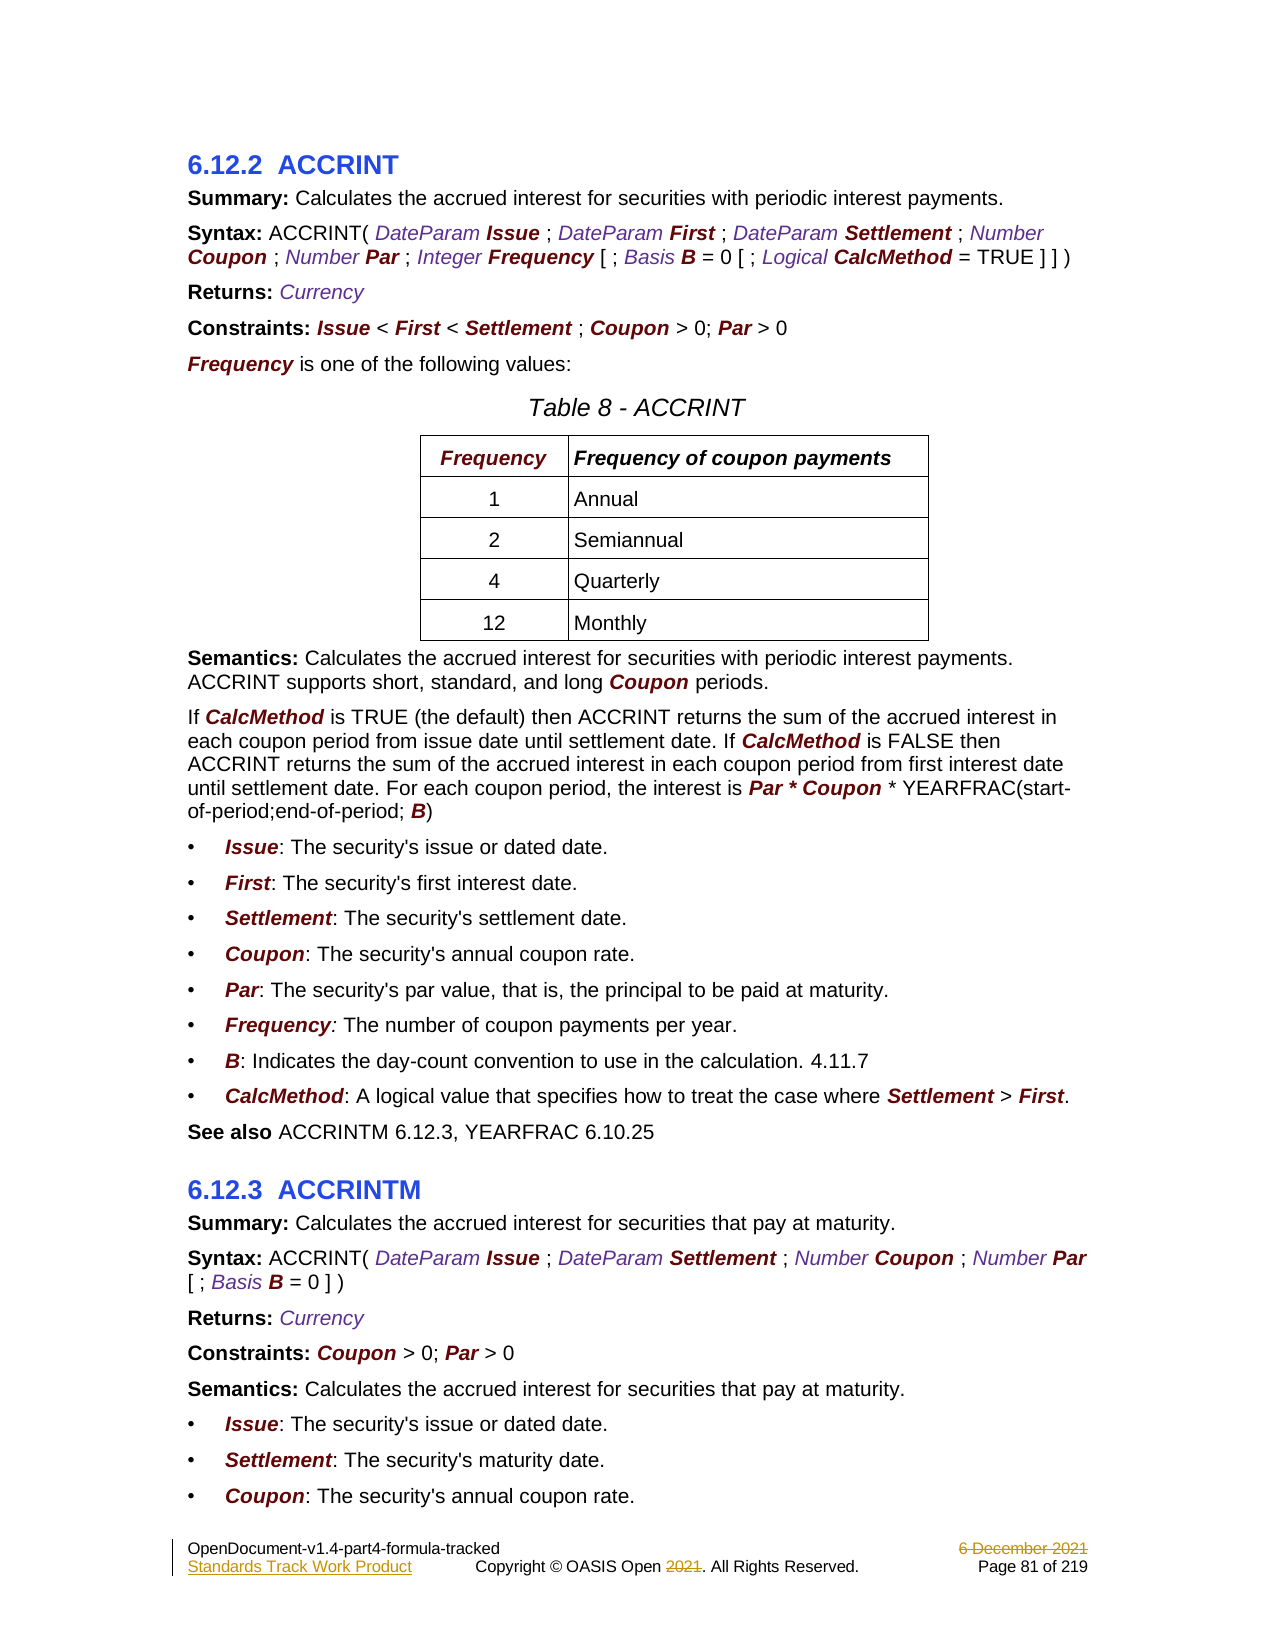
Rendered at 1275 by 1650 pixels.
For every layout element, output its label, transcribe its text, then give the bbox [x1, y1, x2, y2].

list B: Indicates the day-count convention to use in the calculation. 4.11.7 [187, 1049, 1088, 1073]
text Semantics: Calculates the accrued interest for securities with periodic interest payments. ACCRINT supports short, standard, and long Coupon periods. [187, 647, 1088, 694]
list Coupon: The security's annual coupon rate. [187, 942, 1088, 966]
list Settlement: The security's maturity date. [187, 1448, 1088, 1472]
text Returns: Currency [187, 281, 1088, 304]
table_header Frequency [421, 436, 568, 476]
list First: The security's first interest date. [187, 871, 1088, 895]
list CalcMethod: A logical value that specifies how to treat the case where Settlement > First. [187, 1085, 1088, 1108]
list Frequency: The number of coupon payments per year. [187, 1014, 1088, 1037]
text Constraints: Coupon > 0; Par > 0 [187, 1342, 1088, 1365]
table_cell Monthly [569, 600, 928, 640]
text Summary: Calculates the accrued interest for securities that pay at maturity. [187, 1211, 1088, 1235]
text If CalcMethod is TRUE (the default) then ACCRINT returns the sum of the accrued interest in each coupon period from issue date until settlement date. If CalcMethod is FALSE then ACCRINT returns the sum of the accrued interest in each coupon period from first interest date until settlement date. For each coupon period, the interest is Par * Coupon * YEARFRAC(start-of-period;end-of-period; B) [187, 706, 1088, 823]
table_cell Annual [569, 477, 928, 517]
text Syntax: ACCRINT( DateParam Issue ; DateParam First ; DateParam Settlement ; Number Coupon ; Number Par ; Integer Frequency [ ; Basis B = 0 [ ; Logical CalcMethod = TRUE ] ] ) [187, 222, 1088, 269]
table_cell 4 [421, 559, 568, 599]
table_cell 2 [421, 518, 568, 558]
text Frequency is one of the following values: [187, 352, 1088, 376]
subtitle ACCRINTM [187, 1175, 1088, 1205]
text Returns: Currency [187, 1306, 1088, 1329]
list Par: The security's par value, that is, the principal to be paid at maturity. [187, 978, 1088, 1002]
table_cell Semiannual [569, 518, 928, 558]
table_header Frequency of coupon payments [569, 436, 928, 476]
table_cell 1 [421, 477, 568, 517]
table_cell 12 [421, 600, 568, 640]
table_cell Quarterly [569, 559, 928, 599]
text Constraints: Issue < First < Settlement ; Coupon > 0; Par > 0 [187, 316, 1088, 340]
text Table 8 - ACCRINT [187, 394, 1088, 422]
list Coupon: The security's annual coupon rate. [187, 1484, 1088, 1508]
list Settlement: The security's settlement date. [187, 907, 1088, 930]
text See also ACCRINTM 6.12.3, YEARFRAC 6.10.25 [187, 1121, 1088, 1144]
list Issue: The security's issue or dated date. [187, 1413, 1088, 1436]
text Semantics: Calculates the accrued interest for securities that pay at maturity. [187, 1377, 1088, 1401]
text Summary: Calculates the accrued interest for securities with periodic interest payments. [187, 186, 1088, 209]
text Syntax: ACCRINT( DateParam Issue ; DateParam Settlement ; Number Coupon ; Number Par [ ; Basis B = 0 ] ) [187, 1247, 1088, 1294]
list Issue: The security's issue or dated date. [187, 836, 1088, 859]
subtitle ACCRINT [187, 150, 1088, 180]
